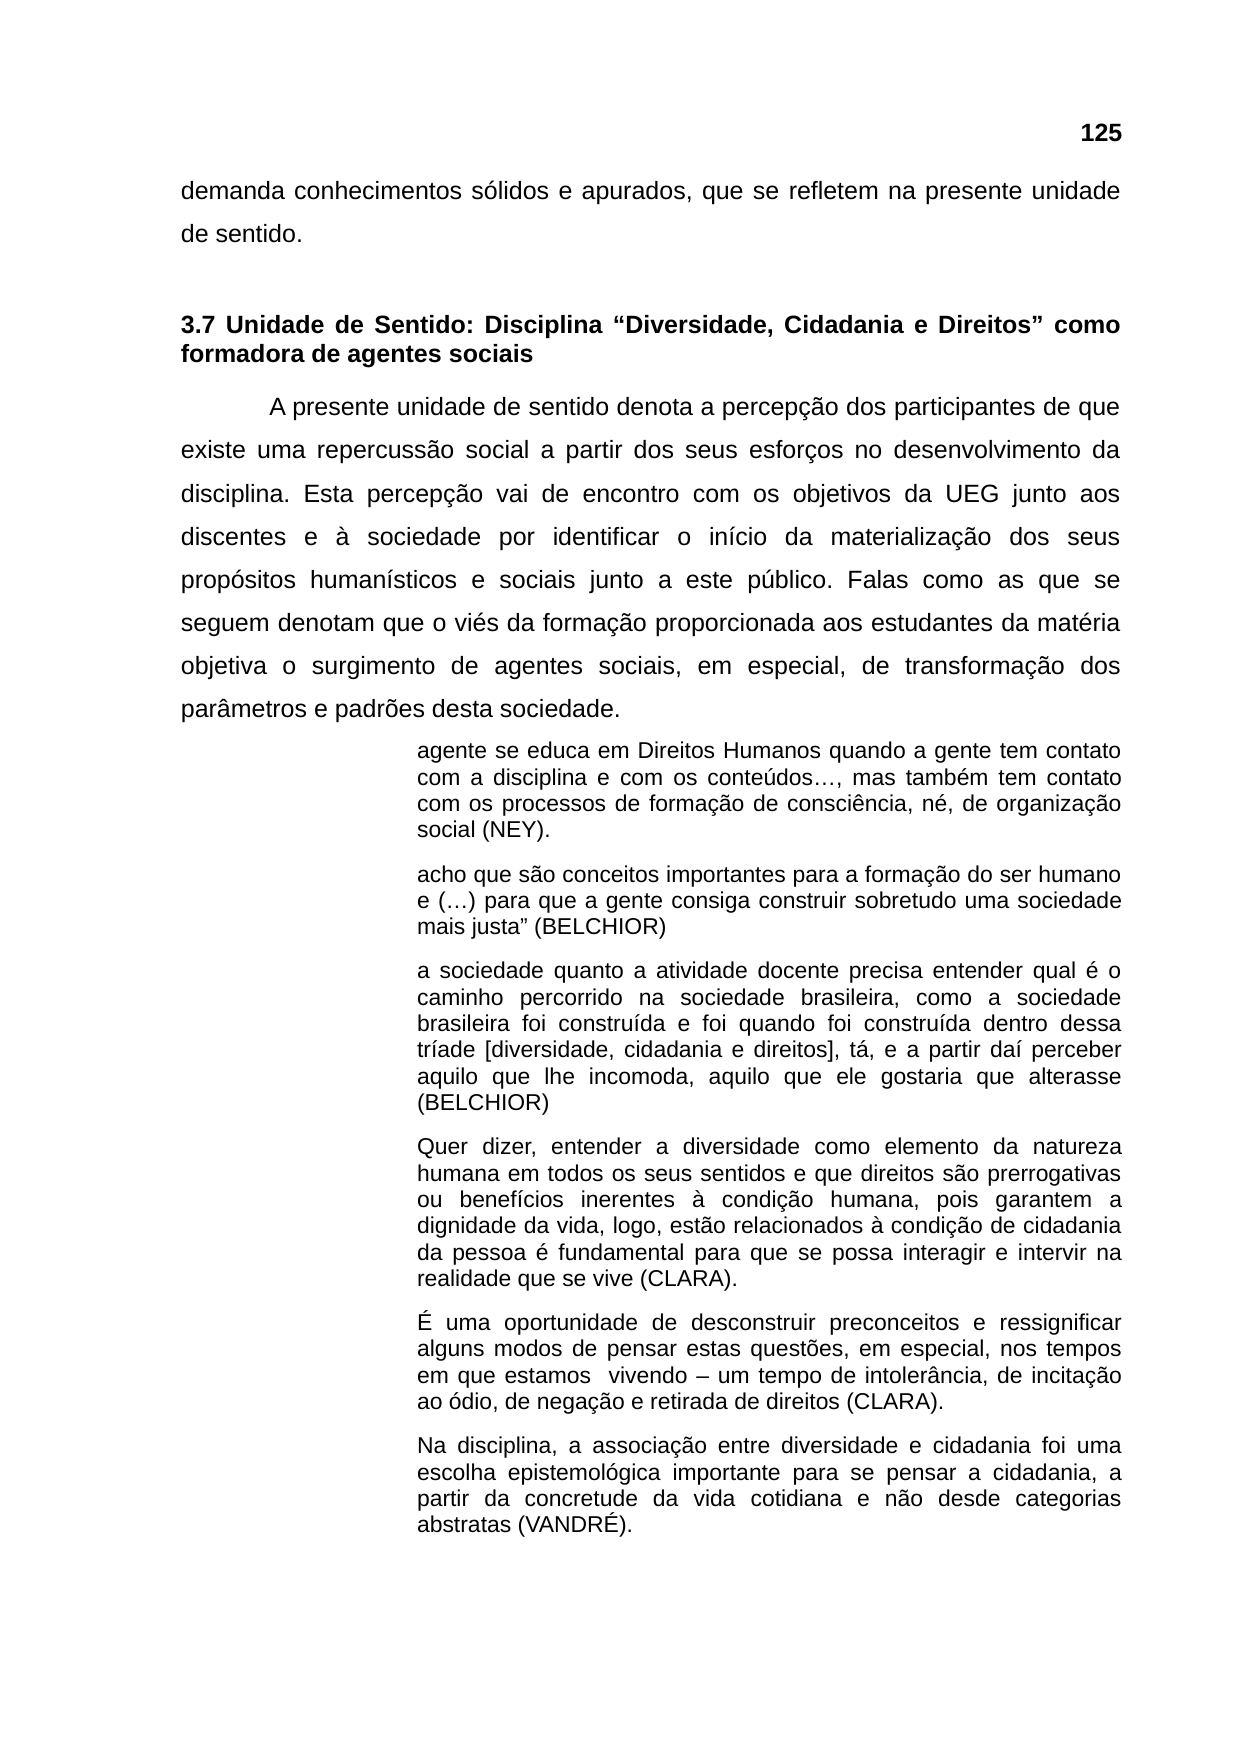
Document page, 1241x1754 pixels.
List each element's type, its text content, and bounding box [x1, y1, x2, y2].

text A presente unidade de sentido denota a percepção dos participantes de que existe uma repercussão social a partir dos seus esforços no desenvolvimento da disciplina. Esta percepção vai de encontro com os objetivos da UEG junto aos discentes e à sociedade por identificar o início da materialização dos seus propósitos humanísticos e sociais junto a este público. Falas como as que se seguem denotam que o viés da formação proporcionada aos estudantes da matéria objetiva o surgimento de agentes sociais, em especial, de transformação dos parâmetros e padrões desta sociedade. [181, 392, 1122, 723]
text acho que são conceitos importantes para a formação do ser humano e (…) para que a gente consiga construir sobretudo uma sociedade mais justa” (BELCHIOR) [417, 861, 1122, 939]
text Quer dizer, entender a diversidade como elemento da natureza humana em todos os seus sentidos e que direitos são prerrogativas ou benefícios inerentes à condição humana, pois garantem a dignidade da vida, logo, estão relacionados à condição de cidadania da pessoa é fundamental para que se possa interagir e intervir na realidade que se vive (CLARA). [417, 1133, 1122, 1291]
subtitle 3.7 Unidade de Sentido: Disciplina “Diversidade, Cidadania e Direitos” como formadora de agentes sociais [181, 310, 1122, 367]
text É uma oportunidade de desconstruir preconceitos e ressignificar alguns modos de pensar estas questões, em especial, nos tempos em que estamos vivendo – um tempo de intolerância, de incitação ao ódio, de negação e retirada de direitos (CLARA). [417, 1309, 1122, 1414]
text agente se educa em Direitos Humanos quando a gente tem contato com a disciplina e com os conteúdos…, mas também tem contato com os processos de formação de consciência, né, de organização social (NEY). [417, 737, 1122, 843]
text Na disciplina, a associação entre diversidade e cidadania foi uma escolha epistemológica importante para se pensar a cidadania, a partir da concretude da vida cotidiana e não desde categorias abstratas (VANDRÉ). [417, 1432, 1122, 1537]
text a sociedade quanto a atividade docente precisa entender qual é o caminho percorrido na sociedade brasileira, como a sociedade brasileira foi construída e foi quando foi construída dentro dessa tríade [diversidade, cidadania e direitos], tá, e a partir daí perceber aquilo que lhe incomoda, aquilo que ele gostaria que alterasse (BELCHIOR) [417, 957, 1122, 1115]
text demanda conhecimentos sólidos e apurados, que se refletem na presente unidade de sentido. [181, 176, 1122, 248]
